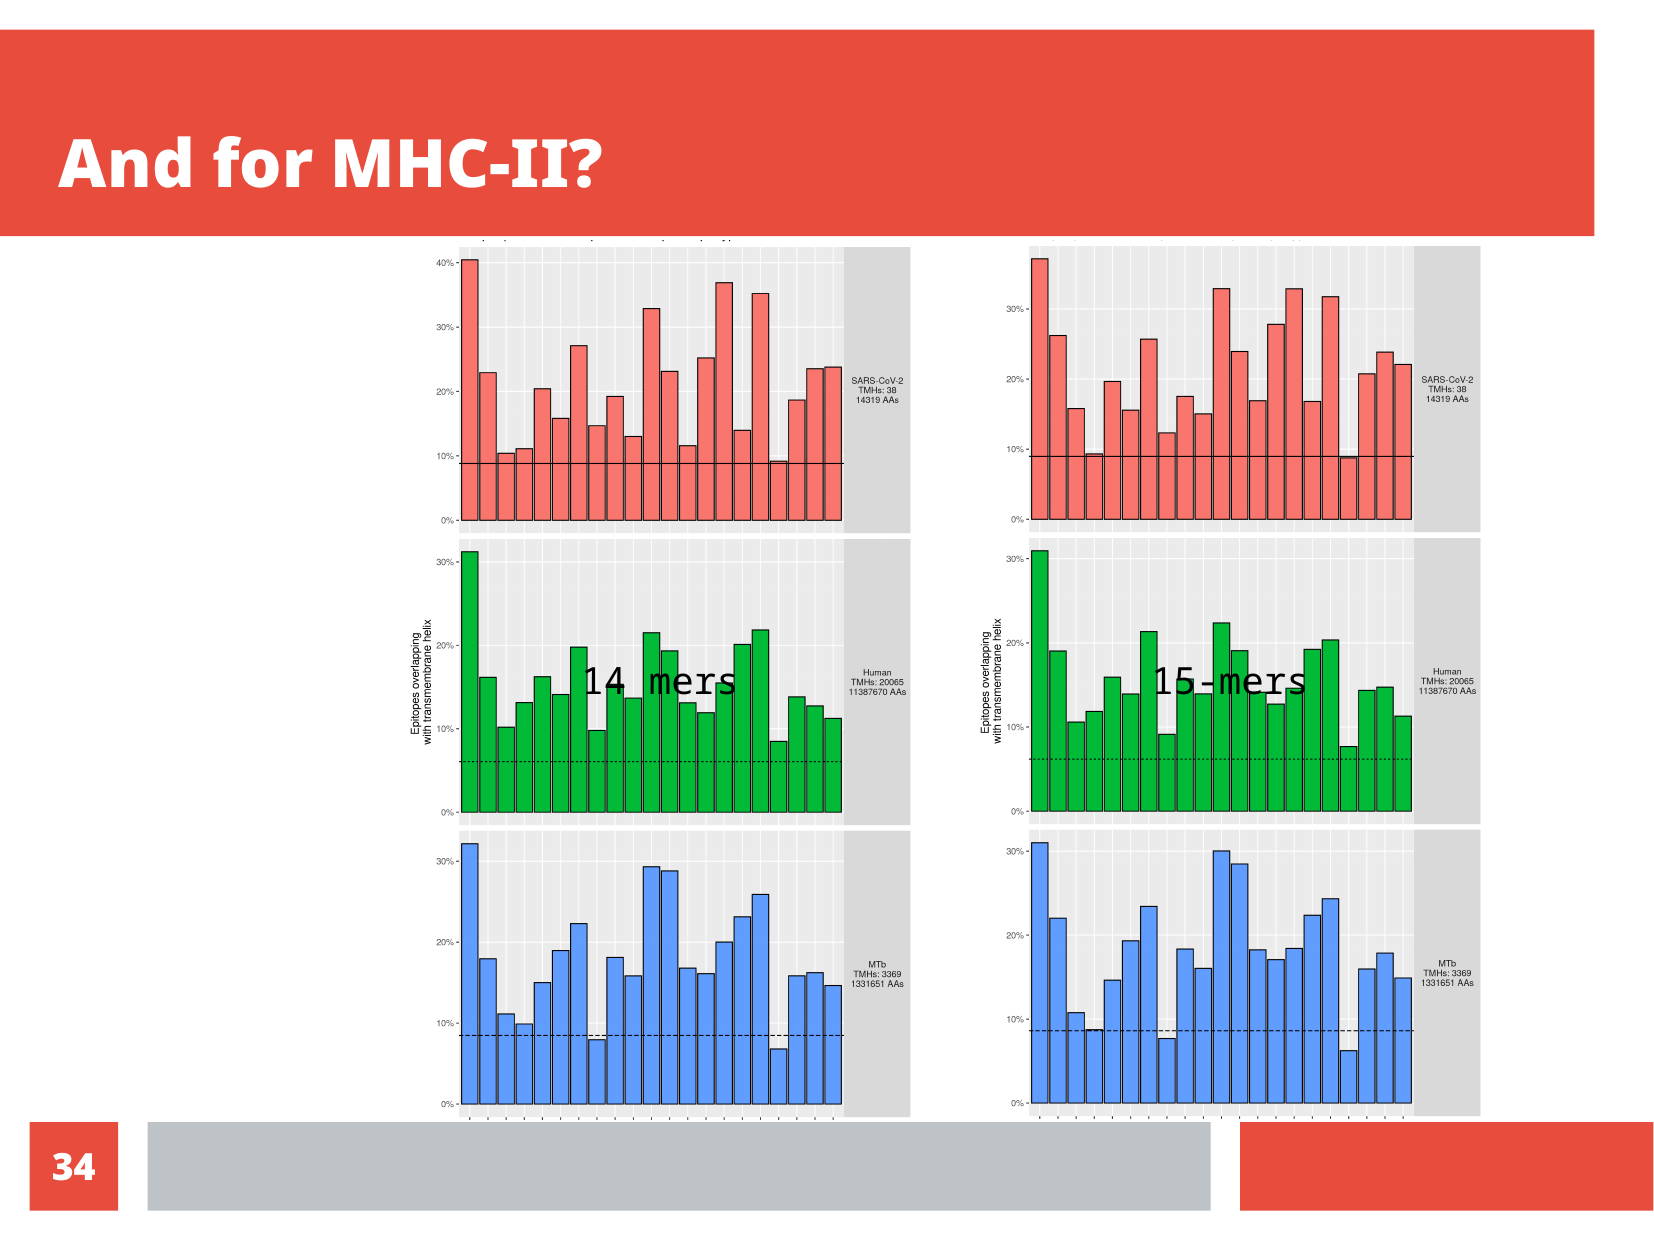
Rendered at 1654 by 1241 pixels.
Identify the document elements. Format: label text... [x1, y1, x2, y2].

picture [405, 240, 916, 1120]
picture [975, 240, 1486, 1120]
title And for MHC-II? [59, 59, 1595, 207]
